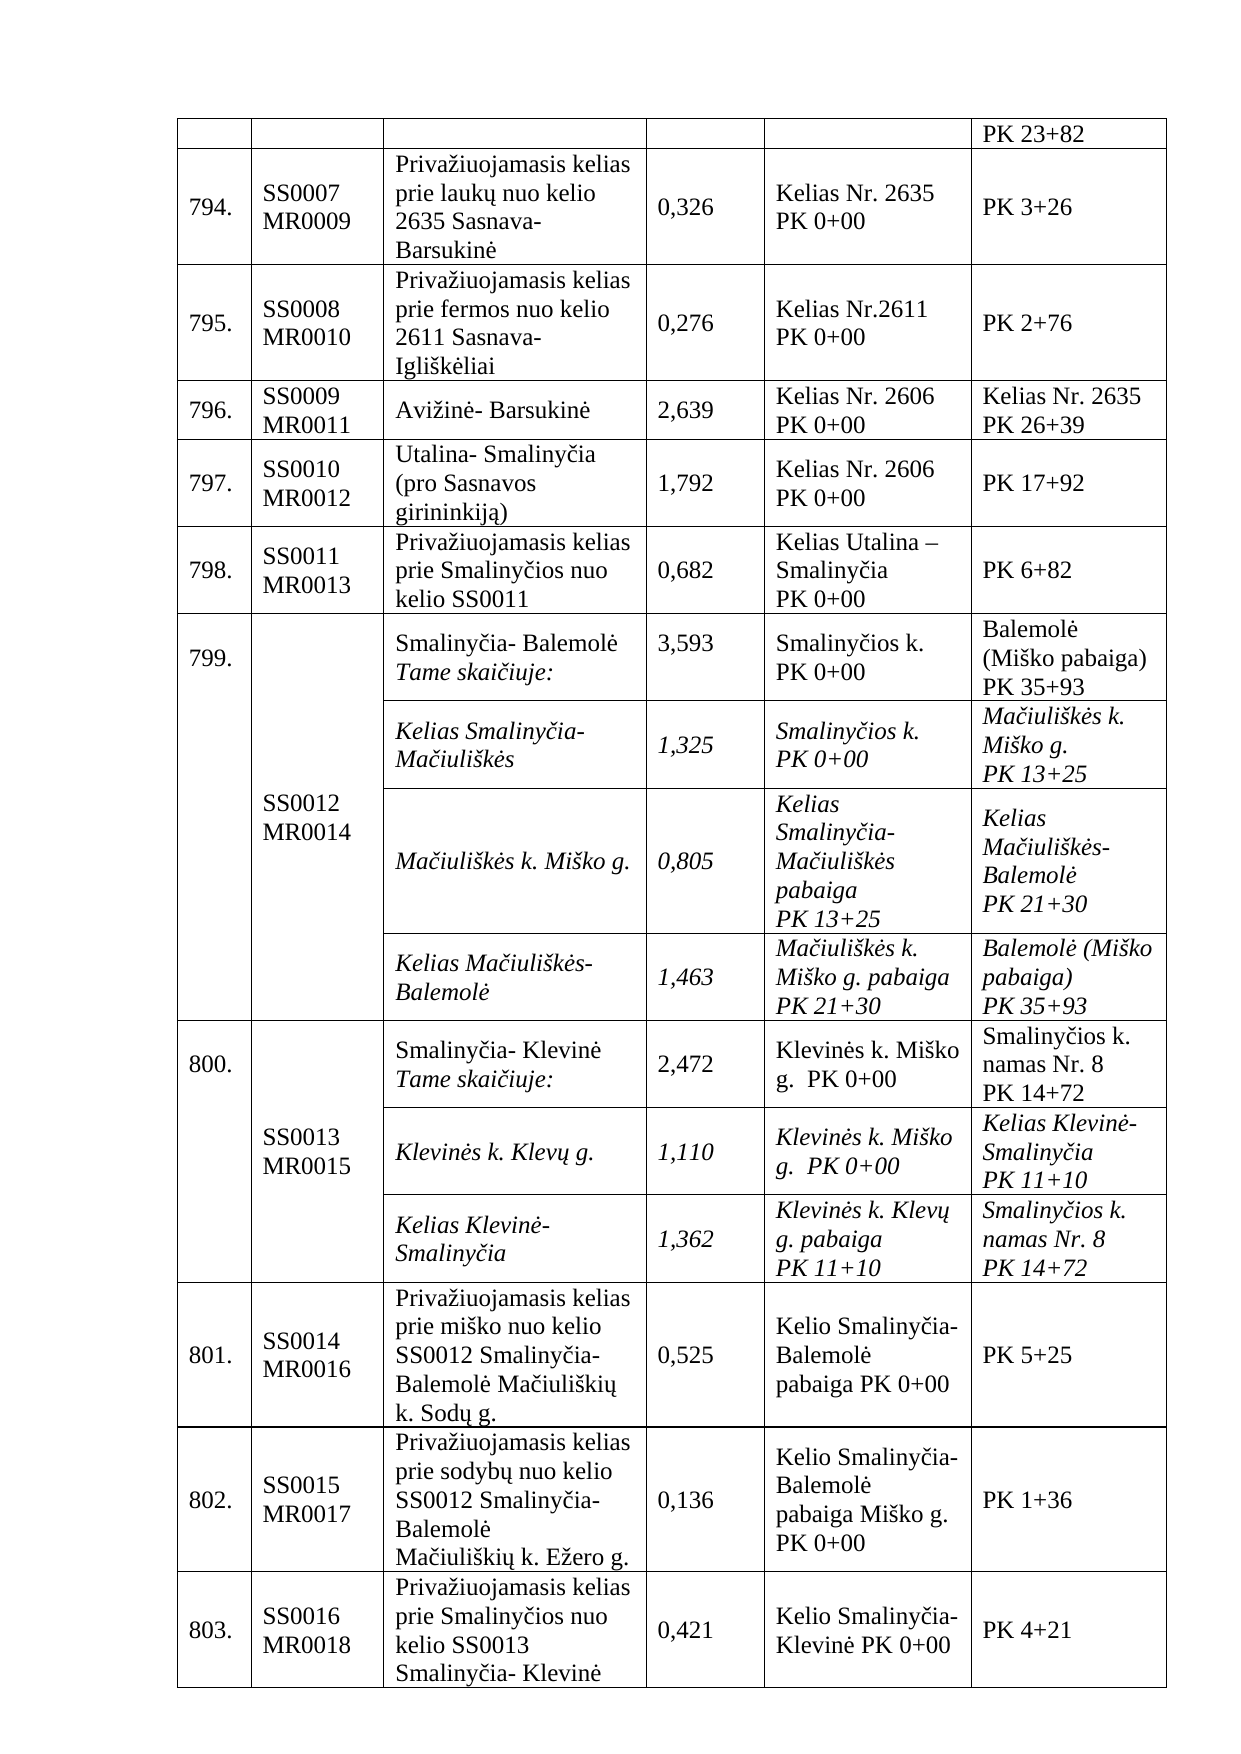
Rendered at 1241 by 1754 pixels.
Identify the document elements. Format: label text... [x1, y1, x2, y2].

table_cell 803. [178, 1572, 251, 1687]
table_cell Mačiuliškės k. Miško g. PK 13+25 [972, 701, 1166, 788]
table_cell 0,326 [647, 149, 764, 264]
table_cell 800. [178, 1021, 251, 1107]
table_cell PK 3+26 [972, 149, 1166, 264]
table_cell Smalinyčios k. PK 0+00 [765, 614, 971, 700]
table_cell Kelias Nr.2611 PK 0+00 [765, 265, 971, 380]
table_cell [178, 700, 251, 788]
table_cell [178, 119, 251, 148]
table_cell SS0016 MR0018 [252, 1572, 383, 1687]
table_cell Smalinyčios k. namas Nr. 8 PK 14+72 [972, 1021, 1166, 1107]
table_cell Klevinės k. Miško g. PK 0+00 [765, 1108, 971, 1194]
table_cell [647, 119, 764, 148]
table_cell Kelias Klevinė-Smalinyčia [384, 1195, 646, 1282]
table_cell [384, 119, 646, 148]
table_cell Kelias Smalinyčia-Mačiuliškės [384, 701, 646, 788]
table_cell Kelio Smalinyčia- Klevinė PK 0+00 [765, 1572, 971, 1687]
table_cell PK 17+92 [972, 440, 1166, 526]
table_cell Kelias Smalinyčia-Mačiuliškės pabaiga PK 13+25 [765, 789, 971, 932]
table_cell SS0014 MR0016 [252, 1283, 383, 1426]
table_cell 1,792 [647, 440, 764, 526]
table_cell 0,525 [647, 1283, 764, 1426]
table_cell 799. [178, 614, 251, 700]
table_cell 1,325 [647, 701, 764, 788]
table_cell Klevinės k. Miško g. PK 0+00 [765, 1021, 971, 1107]
table_cell Utalina- Smalinyčia (pro Sasnavos girininkiją) [384, 440, 646, 526]
table_cell Kelias Mačiuliškės-Balemolė PK 21+30 [972, 789, 1166, 932]
table_cell SS0010 MR0012 [252, 440, 383, 526]
table_cell 0,805 [647, 789, 764, 932]
table_cell PK 23+82 [972, 119, 1166, 148]
table_cell Kelias Nr. 2635 PK 0+00 [765, 149, 971, 264]
table_cell 0,682 [647, 527, 764, 613]
table_cell Smalinyčia- Klevinė Tame skaičiuje: [384, 1021, 646, 1107]
table_cell 1,463 [647, 934, 764, 1020]
table_cell Kelias Utalina – Smalinyčia PK 0+00 [765, 527, 971, 613]
table_cell PK 4+21 [972, 1572, 1166, 1687]
table_cell SS0009 MR0011 [252, 381, 383, 438]
table_cell Klevinės k. Klevų g. pabaiga PK 11+10 [765, 1195, 971, 1282]
table_cell PK 2+76 [972, 265, 1166, 380]
table_cell Balemolė (Miško pabaiga) PK 35+93 [972, 614, 1166, 700]
table_cell 798. [178, 527, 251, 613]
table_cell [252, 119, 383, 148]
table_cell 3,593 [647, 614, 764, 700]
table_cell Privažiuojamasis kelias prie sodybų nuo kelio SS0012 Smalinyčia- Balemolė Mačiuliškių k. Ežero g. [384, 1428, 646, 1571]
table_cell Mačiuliškės k. Miško g. pabaiga PK 21+30 [765, 934, 971, 1020]
table_cell Privažiuojamasis kelias prie Smalinyčios nuo kelio SS0013 Smalinyčia- Klevinė [384, 1572, 646, 1687]
table_cell Smalinyčios k. namas Nr. 8 PK 14+72 [972, 1195, 1166, 1282]
table_cell 802. [178, 1428, 251, 1571]
table_cell [178, 788, 251, 932]
table_cell SS0015 MR0017 [252, 1428, 383, 1571]
table_cell SS0007 MR0009 [252, 149, 383, 264]
table_cell [178, 1194, 251, 1282]
table_cell Kelio Smalinyčia- Balemolė pabaiga Miško g. PK 0+00 [765, 1428, 971, 1571]
table_cell 1,110 [647, 1108, 764, 1194]
table_cell [765, 119, 971, 148]
table_cell 0,136 [647, 1428, 764, 1571]
table_cell 0,276 [647, 265, 764, 380]
table_cell 0,421 [647, 1572, 764, 1687]
table_cell Smalinyčia- Balemolė Tame skaičiuje: [384, 614, 646, 700]
table_cell SS0011 MR0013 [252, 527, 383, 613]
table_cell Balemolė (Miško pabaiga) PK 35+93 [972, 934, 1166, 1020]
table_cell SS0012 MR0014 [252, 614, 383, 1020]
table_cell Kelias Klevinė-Smalinyčia PK 11+10 [972, 1108, 1166, 1194]
table_cell Kelias Nr. 2606 PK 0+00 [765, 381, 971, 438]
table_cell Kelio Smalinyčia- Balemolė pabaiga PK 0+00 [765, 1283, 971, 1426]
table_cell Privažiuojamasis kelias prie Smalinyčios nuo kelio SS0011 [384, 527, 646, 613]
table_cell [178, 1107, 251, 1194]
table_cell PK 6+82 [972, 527, 1166, 613]
table_cell Privažiuojamasis kelias prie fermos nuo kelio 2611 Sasnava- Igliškėliai [384, 265, 646, 380]
table_cell [178, 933, 251, 1020]
table_cell Mačiuliškės k. Miško g. [384, 789, 646, 932]
table_cell 2,472 [647, 1021, 764, 1107]
table_cell PK 1+36 [972, 1428, 1166, 1571]
table_cell Kelias Nr. 2606 PK 0+00 [765, 440, 971, 526]
table_cell Smalinyčios k. PK 0+00 [765, 701, 971, 788]
table_cell 796. [178, 381, 251, 438]
table_cell 1,362 [647, 1195, 764, 1282]
table_cell 2,639 [647, 381, 764, 438]
table_cell 795. [178, 265, 251, 380]
table_cell Privažiuojamasis kelias prie laukų nuo kelio 2635 Sasnava- Barsukinė [384, 149, 646, 264]
table_cell Avižinė- Barsukinė [384, 381, 646, 438]
table_cell Kelias Mačiuliškės-Balemolė [384, 934, 646, 1020]
table_cell Klevinės k. Klevų g. [384, 1108, 646, 1194]
table_cell SS0013 MR0015 [252, 1021, 383, 1282]
table_cell SS0008 MR0010 [252, 265, 383, 380]
table_cell PK 5+25 [972, 1283, 1166, 1426]
table_cell 797. [178, 440, 251, 526]
table_cell Privažiuojamasis kelias prie miško nuo kelio SS0012 Smalinyčia- Balemolė Mačiuliškių k. Sodų g. [384, 1283, 646, 1426]
table_cell 801. [178, 1283, 251, 1426]
table_cell Kelias Nr. 2635 PK 26+39 [972, 381, 1166, 438]
table_cell 794. [178, 149, 251, 264]
